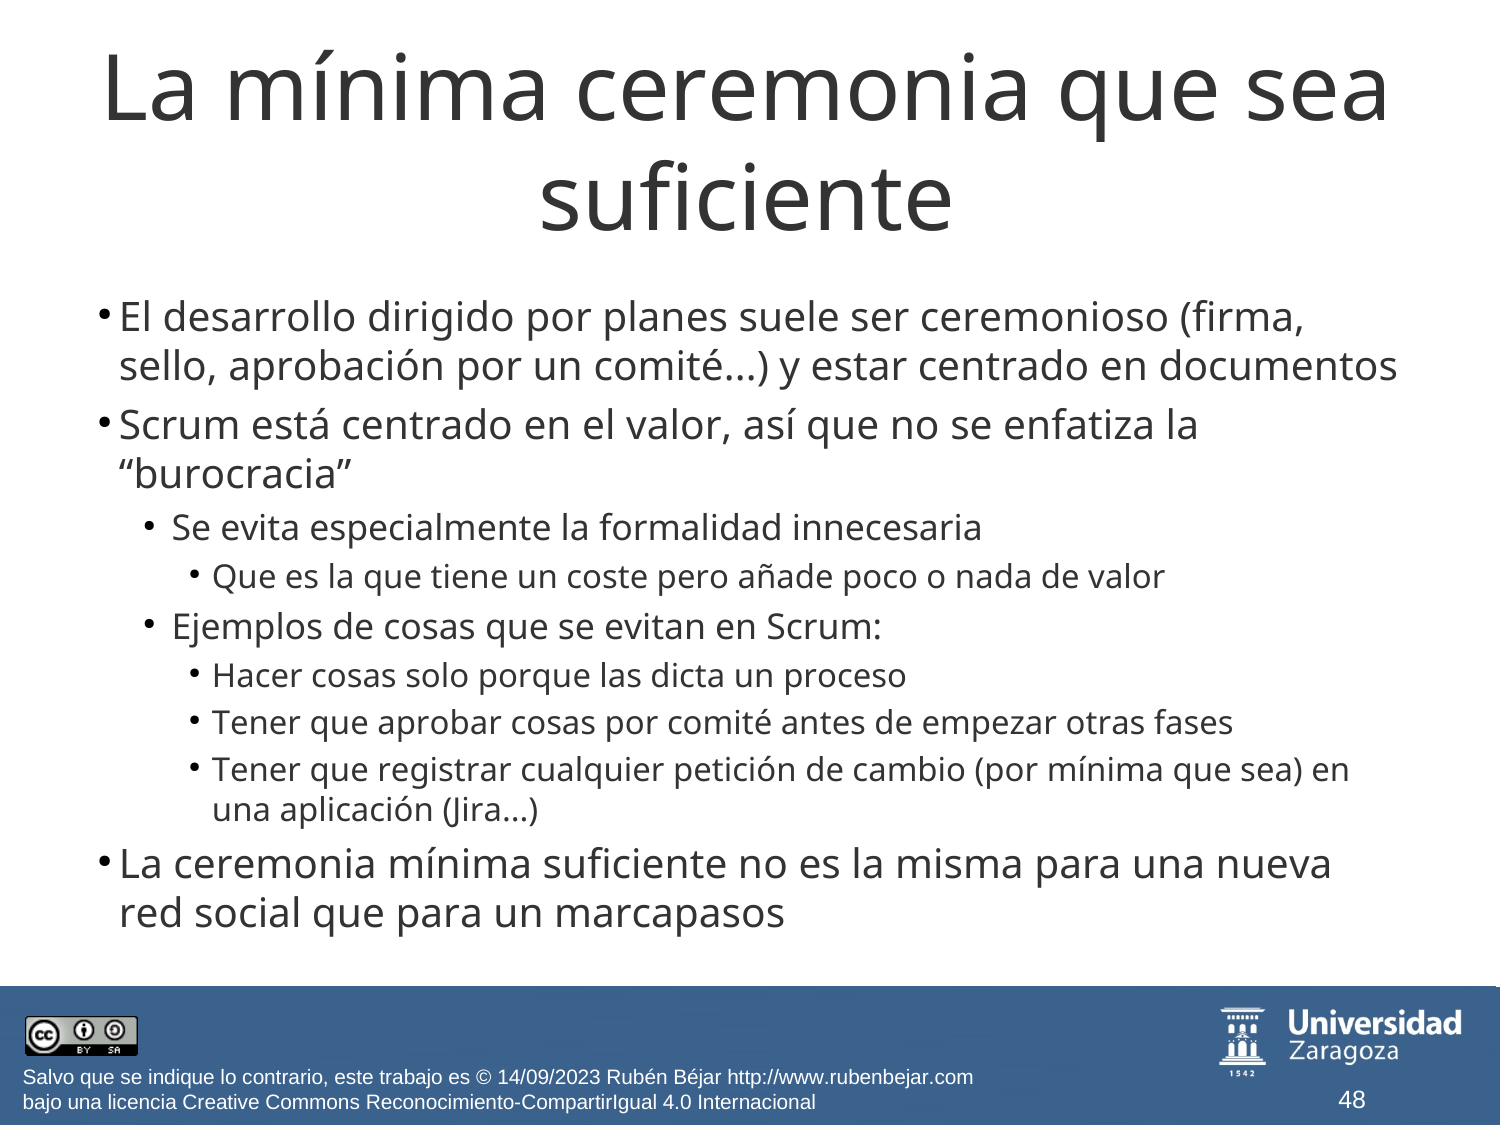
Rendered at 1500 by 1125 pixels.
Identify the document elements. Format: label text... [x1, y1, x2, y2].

picture [0, 986, 1500, 1125]
title La mínima ceremonia que sea suficiente [74, 21, 1420, 257]
list El desarrollo dirigido por planes suele ser ceremonioso (firma, sello, aprobación por un comité...) y estar centrado en documentos Scrum está centrado en el valor, así que no se enfatiza la “burocracia” Se evita especialmente la formalidad innecesaria Que es la que tiene un coste pero añade poco o nada de valor Ejemplos de cosas que se evitan en Scrum: Hacer cosas solo porque las dicta un proceso Tener que aprobar cosas por comité antes de empezar otras fases Tener que registrar cualquier petición de cambio (por mínima que sea) en una aplicación (Jira...) La ceremonia mínima suficiente no es la misma para una nueva red social que para un marcapasos [82, 283, 1418, 957]
